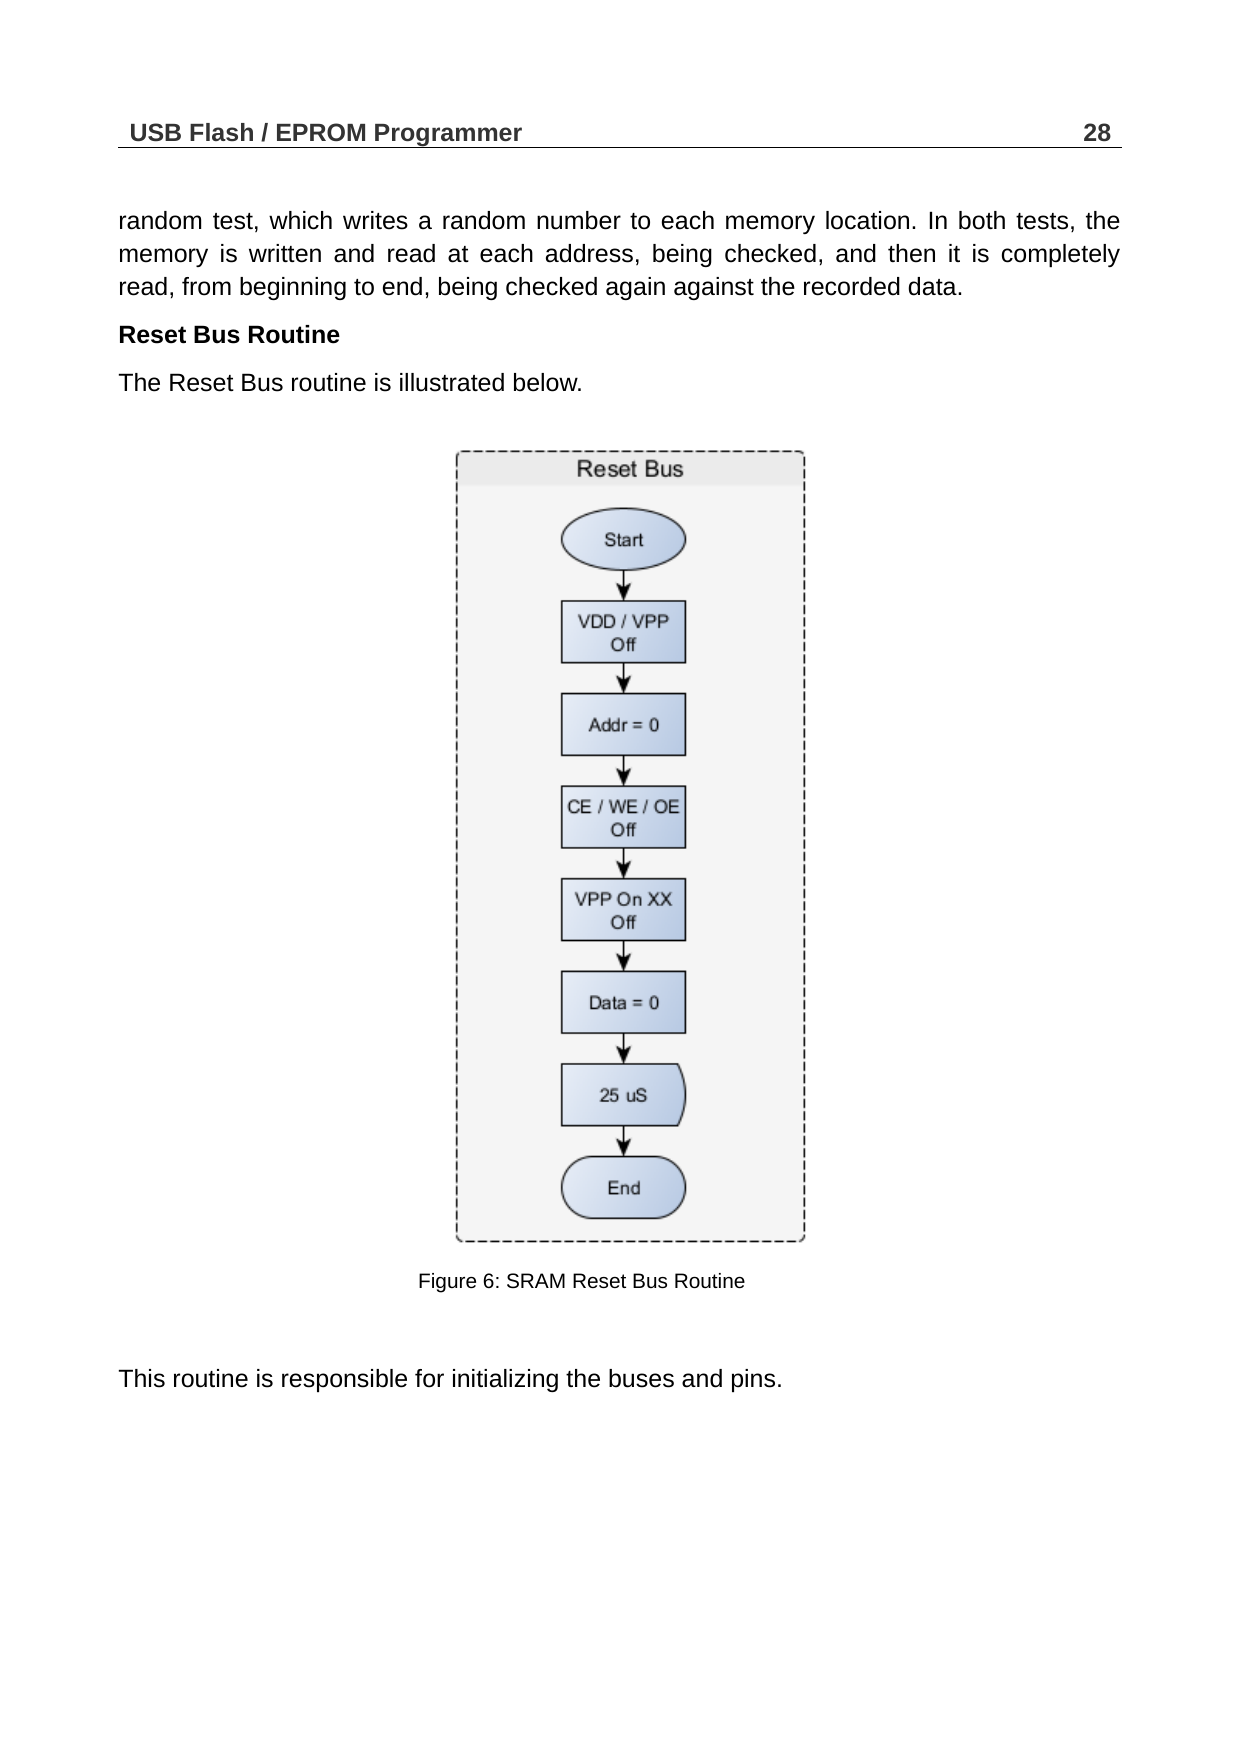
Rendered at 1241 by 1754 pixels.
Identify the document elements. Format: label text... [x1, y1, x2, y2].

text random test, which writes a random number to each memory location. In both tests, the memory is written and read at each address, being checked, and then it is completely read, from beginning to end, being checked again against the recorded data. [118, 206, 1122, 301]
text This routine is responsible for initializing the buses and pins. [118, 1364, 1122, 1393]
text Reset Bus Routine [118, 320, 1122, 349]
text The Reset Bus routine is illustrated below. [118, 368, 1122, 397]
picture [417, 428, 823, 1257]
text Figure 6: SRAM Reset Bus Routine [418, 1257, 822, 1293]
